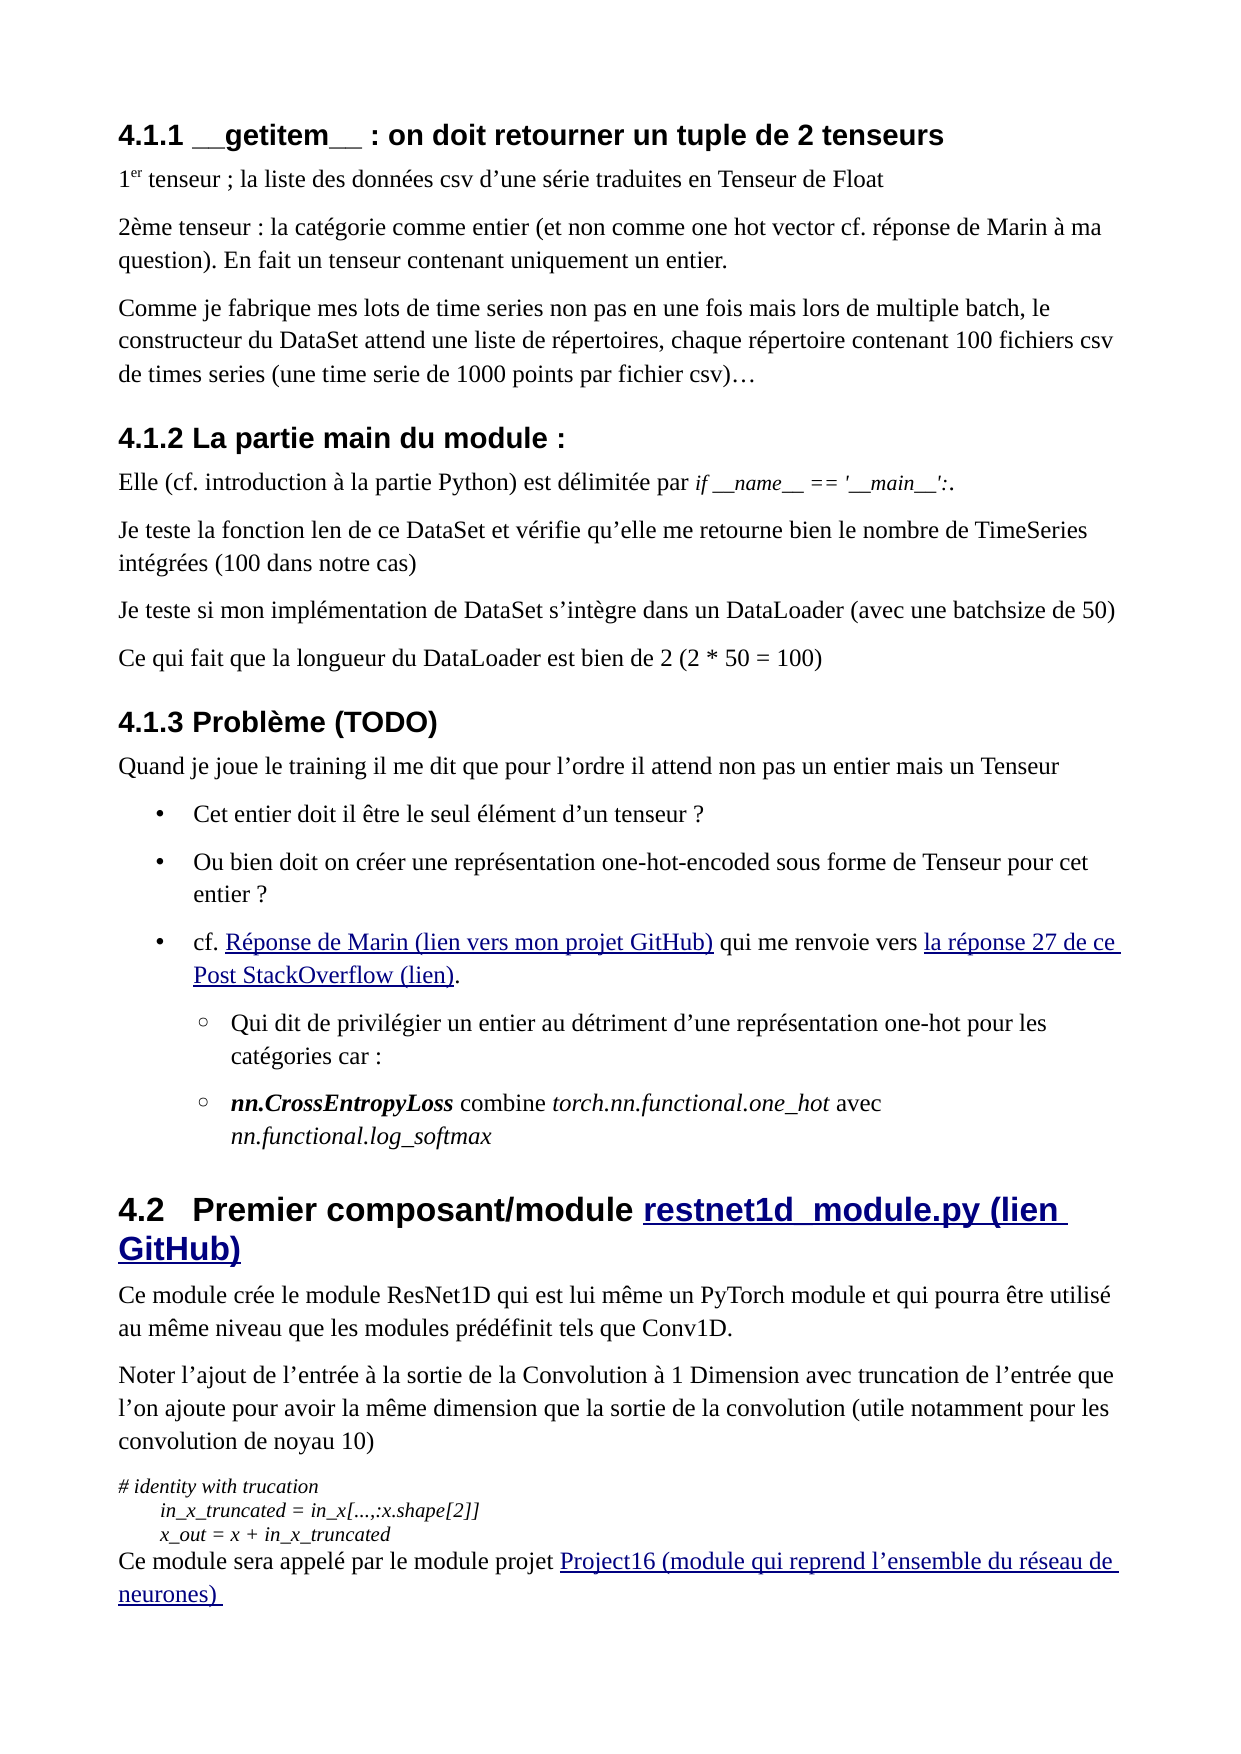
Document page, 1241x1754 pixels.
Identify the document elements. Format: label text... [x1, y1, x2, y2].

list nn.CrossEntropyLoss combine torch.nn.functional.one_hot avec nn.functional.log_softmax [193, 1088, 1122, 1150]
text Elle (cf. introduction à la partie Python) est délimitée par if __name__ == '__main__':. [118, 467, 1122, 496]
subtitle __getitem__ : on doit retourner un tuple de 2 tenseurs [118, 118, 1122, 152]
list cf. Réponse de Marin (lien vers mon projet GitHub) qui me renvoie vers la réponse 27 de ce Post StackOverflow (lien). [156, 927, 1122, 989]
list Cet entier doit il être le seul élément d’un tenseur ? [156, 799, 1122, 828]
text 1er tenseur ; la liste des données csv d’une série traduites en Tenseur de Float [118, 164, 1122, 193]
text in_x_truncated = in_x[...,:x.shape[2]] [118, 1498, 1122, 1522]
text Ce qui fait que la longueur du DataLoader est bien de 2 (2 * 50 = 100) [118, 643, 1122, 672]
text 2ème tenseur : la catégorie comme entier (et non comme one hot vector cf. réponse de Marin à ma question). En fait un tenseur contenant uniquement un entier. [118, 212, 1122, 274]
text Ce module crée le module ResNet1D qui est lui même un PyTorch module et qui pourra être utilisé au même niveau que les modules prédéfinit tels que Conv1D. [118, 1280, 1122, 1341]
text x_out = x + in_x_truncated [118, 1522, 1122, 1546]
text Je teste la fonction len de ce DataSet et vérifie qu’elle me retourne bien le nombre de TimeSeries intégrées (100 dans notre cas) [118, 515, 1122, 576]
subtitle Premier composant/module restnet1d_module.py (lien GitHub) [118, 1190, 1122, 1267]
list Qui dit de privilégier un entier au détriment d’une représentation one-hot pour les catégories car : [193, 1008, 1122, 1069]
text Je teste si mon implémentation de DataSet s’intègre dans un DataLoader (avec une batchsize de 50) [118, 595, 1122, 624]
subtitle La partie main du module : [118, 421, 1122, 454]
text Comme je fabrique mes lots de time series non pas en une fois mais lors de multiple batch, le constructeur du DataSet attend une liste de répertoires, chaque répertoire contenant 100 fichiers csv de times series (une time serie de 1000 points par fichier csv)… [118, 293, 1122, 387]
text Quand je joue le training il me dit que pour l’ordre il attend non pas un entier mais un Tenseur [118, 751, 1122, 780]
subtitle Problème (TODO) [118, 705, 1122, 739]
text # identity with trucation [118, 1474, 1122, 1498]
text Ce module sera appelé par le module projet Project16 (module qui reprend l’ensemble du réseau de neurones) [118, 1546, 1122, 1608]
list Ou bien doit on créer une représentation one-hot-encoded sous forme de Tenseur pour cet entier ? [156, 847, 1122, 908]
text Noter l’ajout de l’entrée à la sortie de la Convolution à 1 Dimension avec truncation de l’entrée que l’on ajoute pour avoir la même dimension que la sortie de la convolution (utile notamment pour les convolution de noyau 10) [118, 1360, 1122, 1455]
